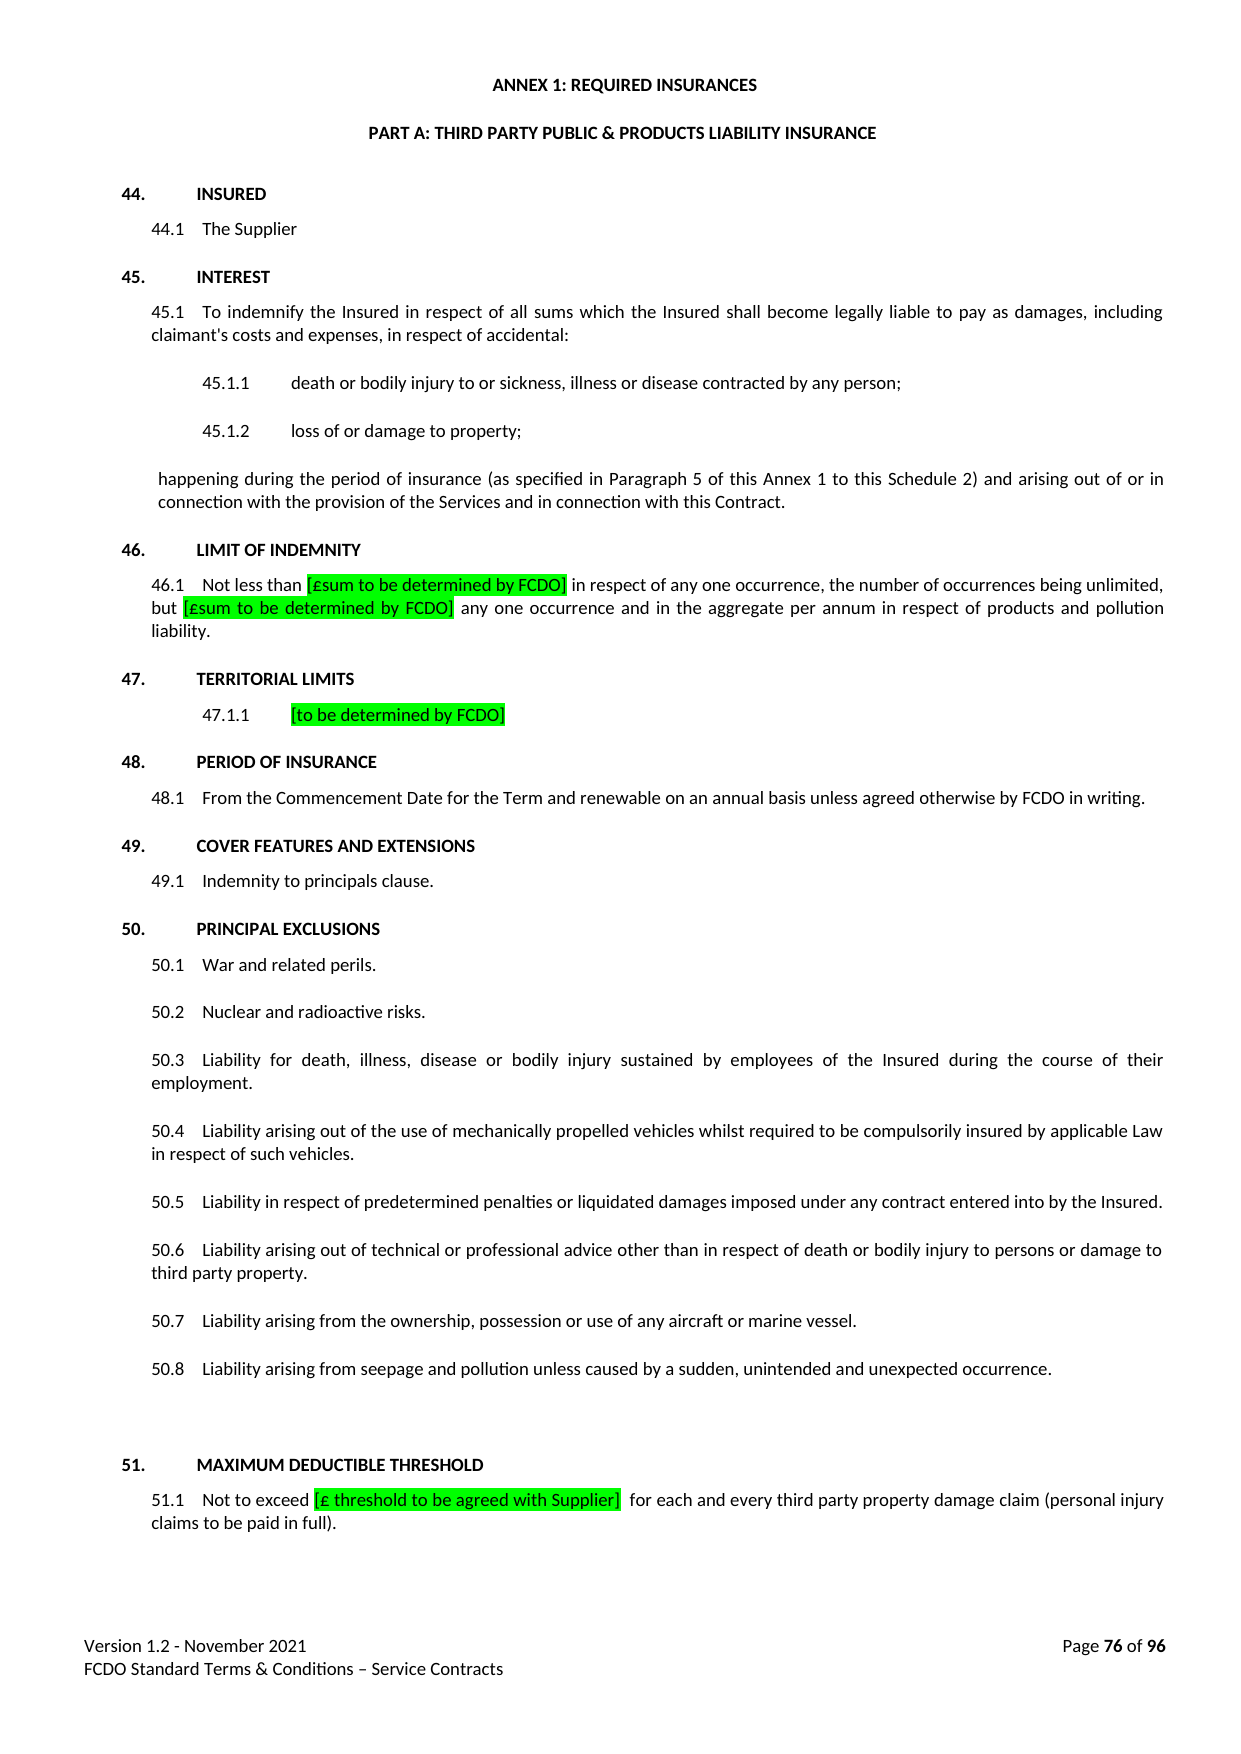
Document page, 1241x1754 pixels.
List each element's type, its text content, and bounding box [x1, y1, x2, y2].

list Liability arising out of technical or professional advice other than in respect of death or bodily injury to persons or damage to third party property. [151, 1238, 1166, 1284]
list Liability for death, illness, disease or bodily injury sustained by employees of the Insured during the course of their employment. [151, 1048, 1166, 1094]
list Liability arising from seepage and pollution unless caused by a sudden, unintended and unexpected occurrence. [151, 1357, 1166, 1380]
list Liability arising from the ownership, possession or use of any aircraft or marine vessel. [151, 1309, 1166, 1332]
list loss of or damage to property; [202, 419, 1166, 442]
list From the Commencement Date for the Term and renewable on an annual basis unless agreed otherwise by FCDO in writing. [151, 786, 1166, 809]
subtitle Insured [121, 182, 1166, 205]
subtitle Principal exclusions [121, 917, 1166, 940]
list Liability in respect of predetermined penalties or liquidated damages imposed under any contract entered into by the Insured. [151, 1190, 1166, 1213]
subtitle Limit of indemnity [121, 538, 1166, 561]
list War and related perils. [151, 953, 1166, 976]
subtitle Maximum deductible threshold [121, 1453, 1166, 1476]
list [to be determined by FCDO] [202, 703, 1166, 726]
subtitle Cover features and extensions [121, 834, 1166, 857]
text Part A: Third Party Public & Products Liability Insurance [84, 121, 1166, 144]
list The Supplier [151, 217, 1166, 240]
list Nuclear and radioactive risks. [151, 1001, 1166, 1023]
subtitle Territorial limits [121, 667, 1166, 690]
subtitle Interest [121, 265, 1166, 288]
list To indemnify the Insured in respect of all sums which the Insured shall become legally liable to pay as damages, including claimant's costs and expenses, in respect of accidental: [151, 301, 1166, 346]
list Liability arising out of the use of mechanically propelled vehicles whilst required to be compulsorily insured by applicable Law in respect of such vehicles. [151, 1119, 1166, 1165]
list Indemnity to principals clause. [151, 869, 1166, 892]
list death or bodily injury to or sickness, illness or disease contracted by any person; [202, 371, 1166, 394]
subtitle Period of insurance [121, 751, 1166, 773]
list Not less than [£sum to be determined by FCDO] in respect of any one occurrence, the number of occurrences being unlimited, but [£sum to be determined by FCDO] any one occurrence and in the aggregate per annum in respect of products and pollution liability. [151, 573, 1166, 642]
subtitle ANNEX 1: REQUIRED INSURANCES [84, 73, 1166, 96]
list Not to exceed [£ threshold to be agreed with Supplier] for each and every third party property damage claim (personal injury claims to be paid in full). [151, 1488, 1166, 1534]
text happening during the period of insurance (as specified in Paragraph 5 of this Annex 1 to this Schedule 2) and arising out of or in connection with the provision of the Services and in connection with this Contract. [158, 467, 1166, 513]
